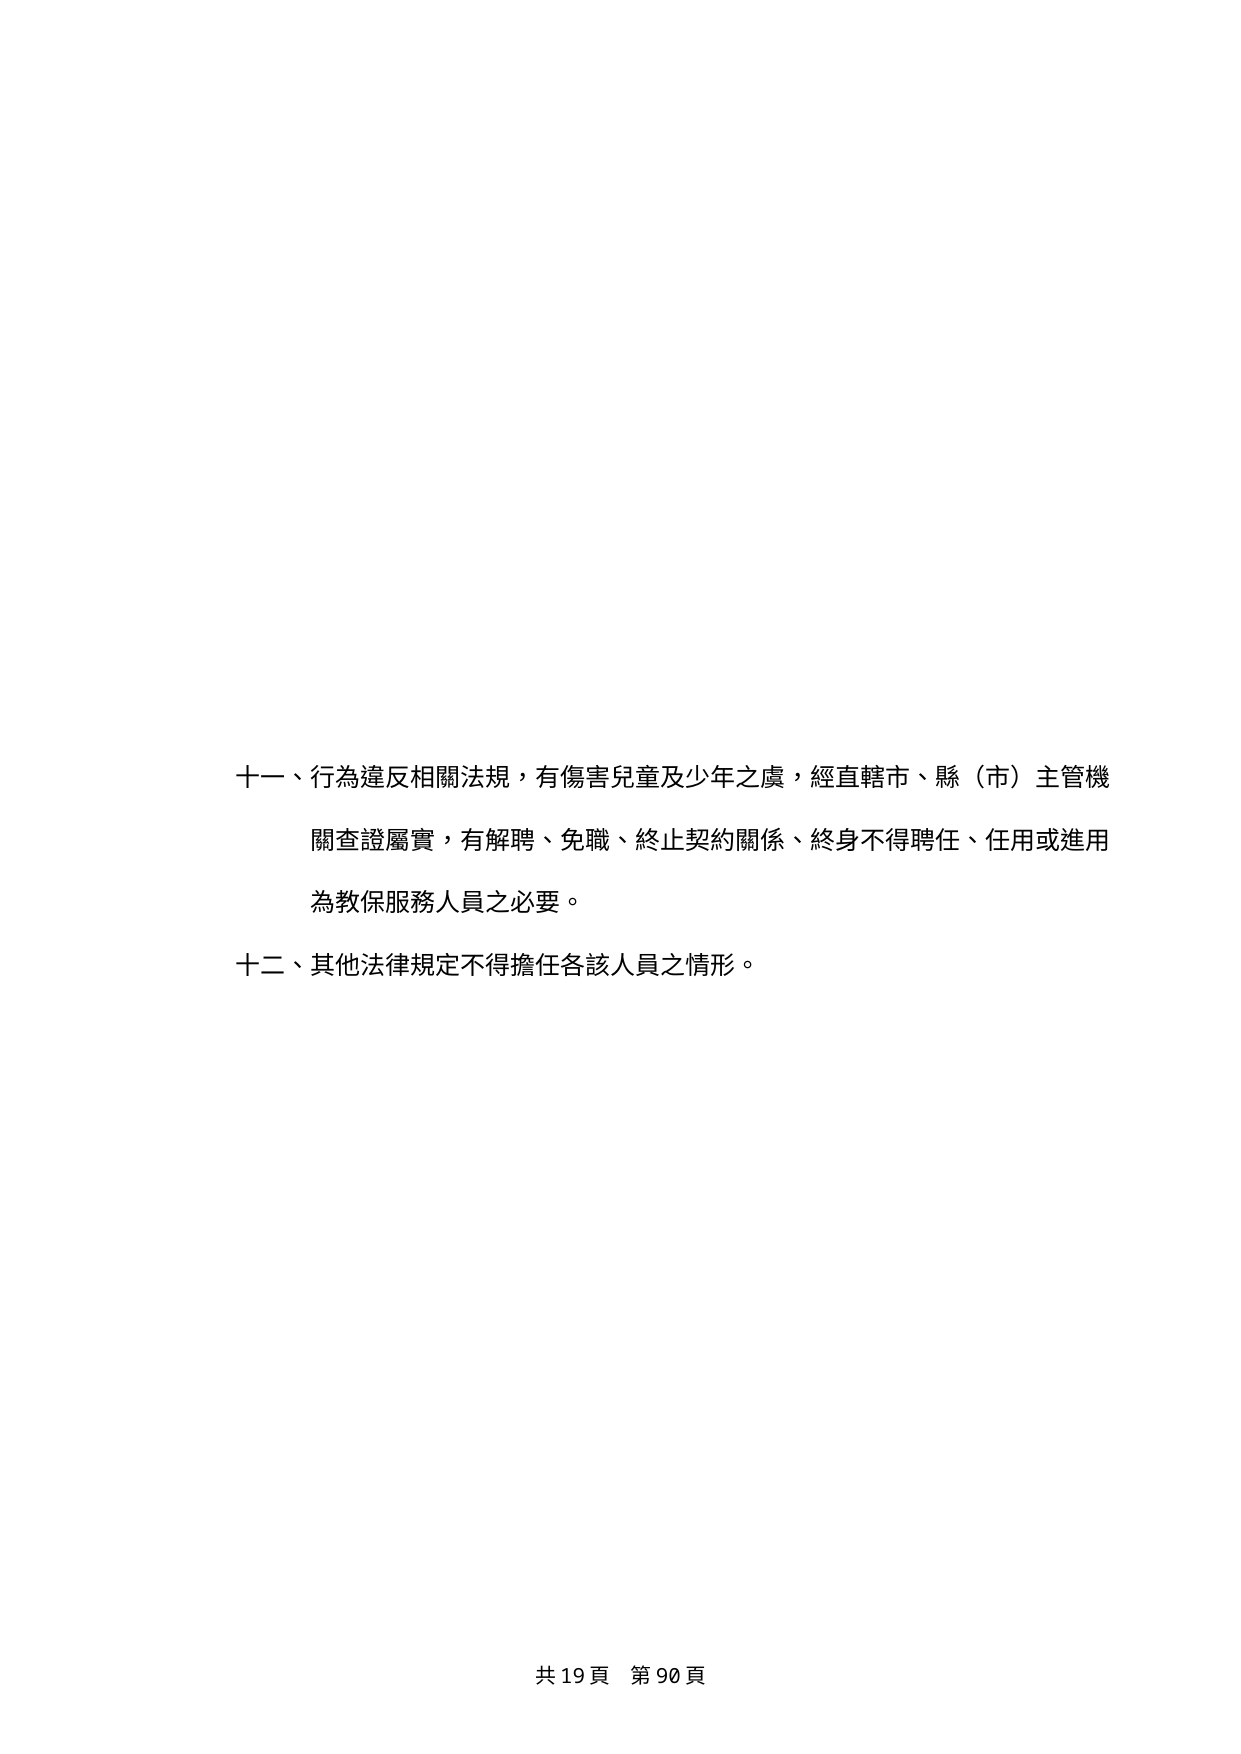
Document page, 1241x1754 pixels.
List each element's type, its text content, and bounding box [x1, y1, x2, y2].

text 十一、行為違反相關法規，有傷害兒童及少年之虞，經直轄市、縣（市）主管機關查證屬實，有解聘、免職、終止契約關係、終身不得聘任、任用或進用為教保服務人員之必要。 [236, 734, 1122, 922]
text 十二、其他法律規定不得擔任各該人員之情形。 [236, 922, 1122, 984]
